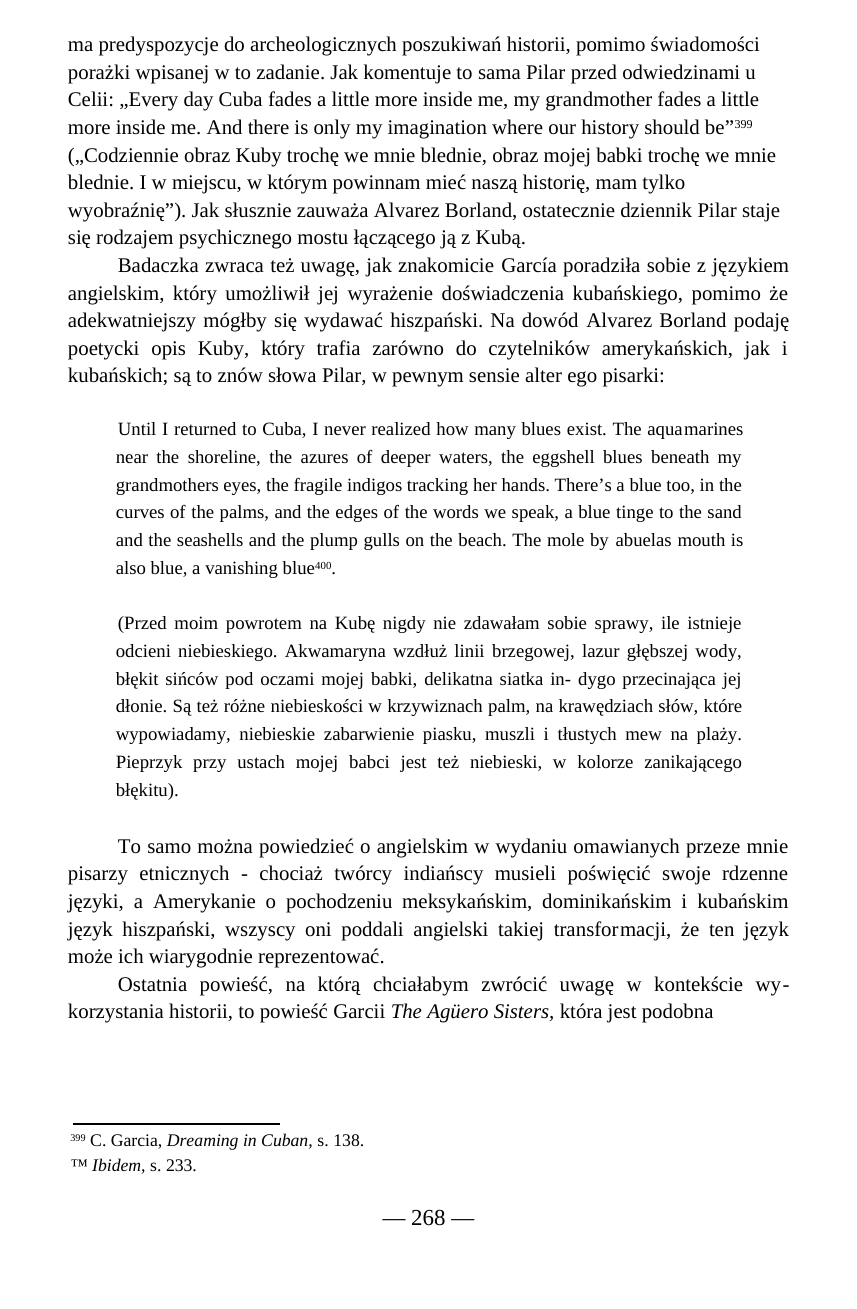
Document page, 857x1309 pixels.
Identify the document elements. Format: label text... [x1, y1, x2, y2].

text — 268 — [373, 1203, 483, 1230]
text ma predyspozycje do archeologicznych poszukiwań historii, pomimo świa­domości porażki wpisanej w to zadanie. Jak komentuje to sama Pilar przed odwiedzinami u Celii: „Every day Cuba fades a little more inside me, my gran­dmother fades a little more inside me. And there is only my imagination where our history should be”399 („Codziennie obraz Kuby trochę we mnie blednie, obraz mojej babki trochę we mnie blednie. I w miejscu, w którym powinnam mieć naszą historię, mam tylko wyobraźnię”). Jak słusznie zauważa Alvarez Borland, ostatecznie dziennik Pilar staje się rodzajem psychicznego mostu łą­czącego ją z Kubą. [68, 32, 789, 249]
text Until I returned to Cuba, I never realized how many blues exist. The aqua­marines near the shoreline, the azures of deeper waters, the eggshell blues beneath my grandmothers eyes, the fragile indigos tracking her hands. There’s a blue too, in the curves of the palms, and the edges of the words we speak, a blue tinge to the sand and the seashells and the plump gulls on the beach. The mole by abuelas mouth is also blue, a vanishing blue400. [116, 418, 743, 579]
text Ostatnia powieść, na którą chciałabym zwrócić uwagę w kontekście wy­korzystania historii, to powieść Garcii The Agüero Sisters, która jest podobna [68, 972, 789, 1023]
text Badaczka zwraca też uwagę, jak znakomicie García poradziła sobie z ję­zykiem angielskim, który umożliwił jej wyrażenie doświadczenia kubańskiego, pomimo że adekwatniejszy mógłby się wydawać hiszpański. Na dowód Alva­rez Borland podaję poetycki opis Kuby, który trafia zarówno do czytelników amerykańskich, jak i kubańskich; są to znów słowa Pilar, w pewnym sensie alter ego pisarki: [68, 253, 789, 387]
text ™ Ibidem, s. 233. [70, 1155, 401, 1175]
text 399 C. Garcia, Dreaming in Cuban, s. 138. [70, 1129, 401, 1150]
text To samo można powiedzieć o angielskim w wydaniu omawianych przeze mnie pisarzy etnicznych - chociaż twórcy indiańscy musieli poświęcić swoje rdzenne języki, a Amerykanie o pochodzeniu meksykańskim, dominikańskim i kubańskim język hiszpański, wszyscy oni poddali angielski takiej transfor­macji, że ten język może ich wiarygodnie reprezentować. [68, 834, 789, 968]
text (Przed moim powrotem na Kubę nigdy nie zdawałam sobie sprawy, ile istnieje odcieni niebieskiego. Akwamaryna wzdłuż linii brzegowej, lazur głębszej wody, błękit sińców pod oczami mojej babki, delikatna siatka in- dygo przecinająca jej dłonie. Są też różne niebieskości w krzywiznach palm, na krawędziach słów, które wypowiadamy, niebieskie zabarwienie piasku, muszli i tłustych mew na plaży. Pieprzyk przy ustach mojej babci jest też niebieski, w kolorze zanikającego błękitu). [116, 612, 743, 800]
